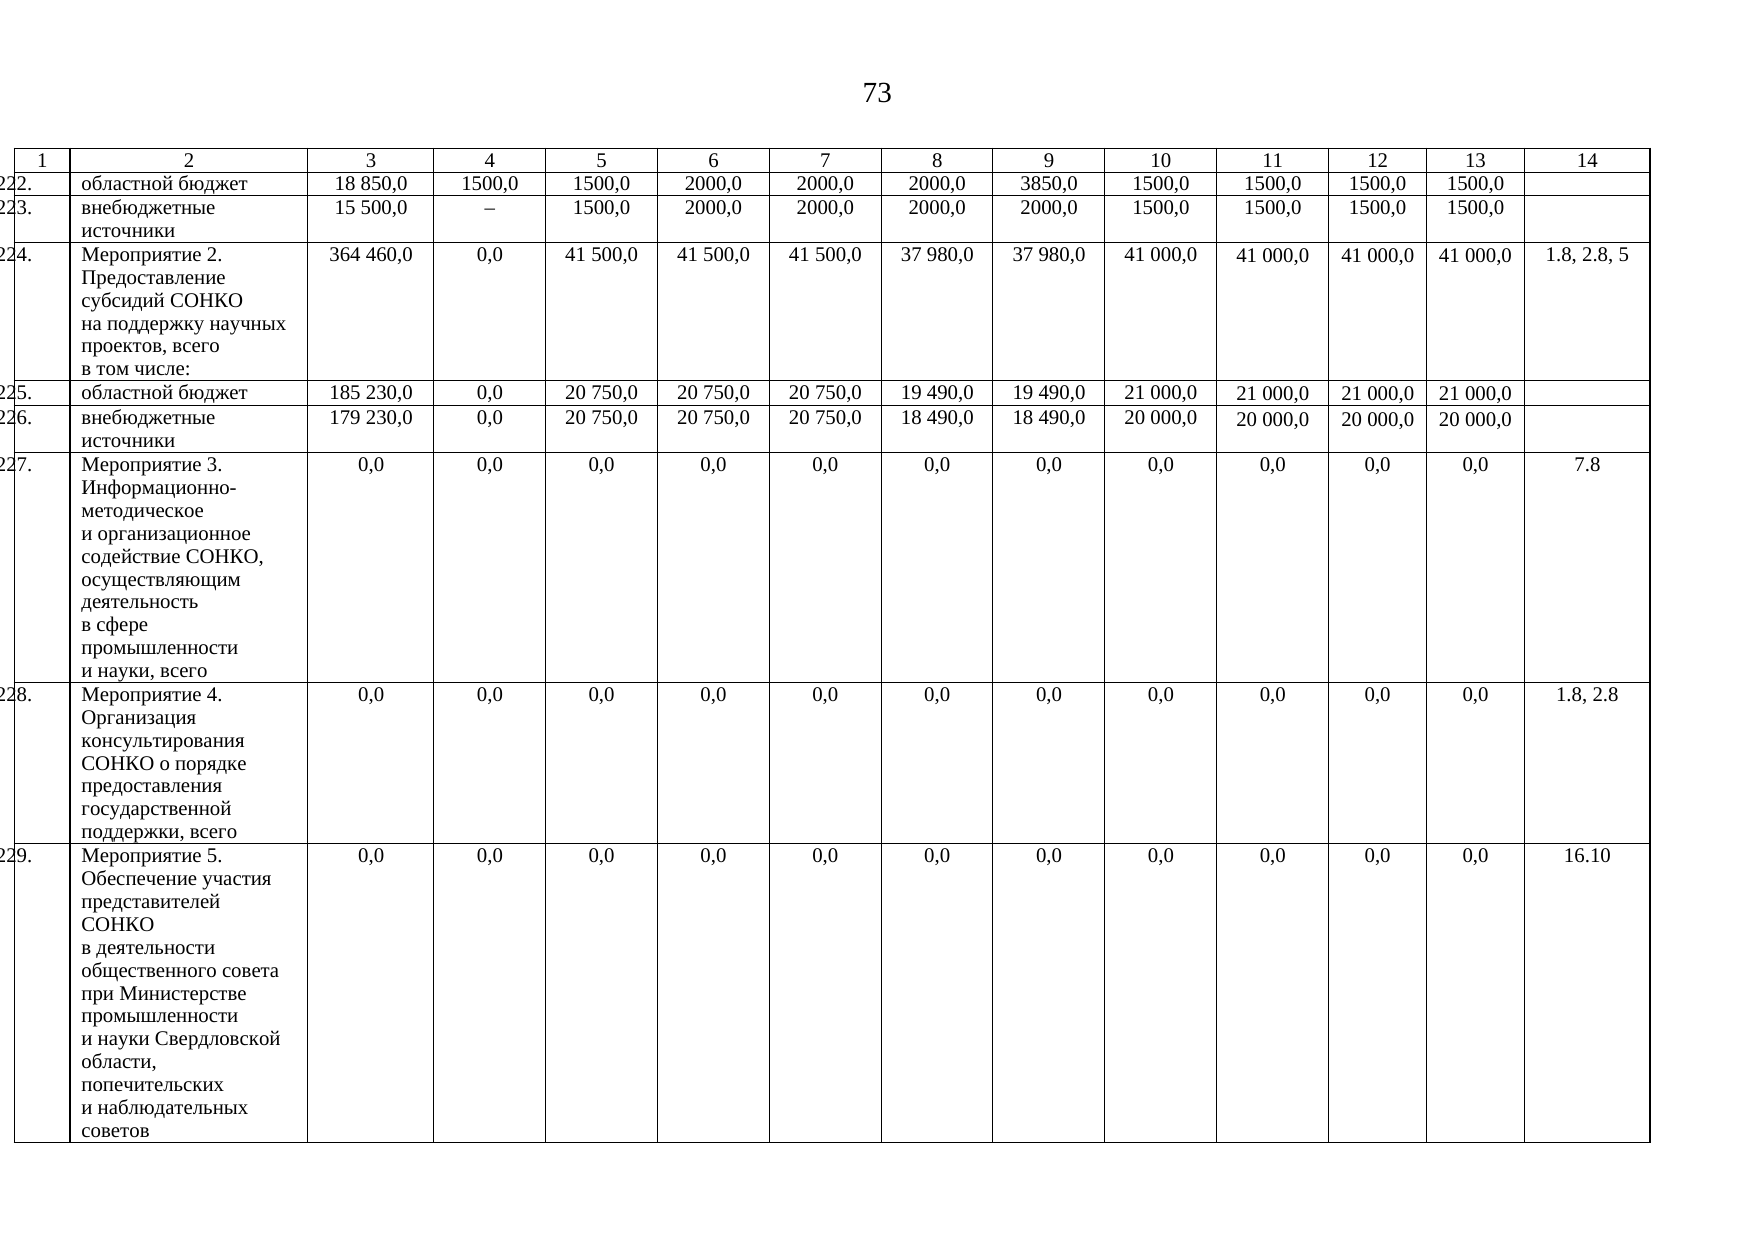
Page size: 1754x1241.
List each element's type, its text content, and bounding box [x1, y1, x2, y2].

table_header 9 [993, 149, 1104, 172]
table_cell 21 000,0 [1217, 381, 1328, 405]
table_cell [15, 243, 69, 380]
table_cell 21 000,0 [1329, 381, 1426, 405]
table_cell 41 500,0 [658, 243, 769, 380]
table_cell 41 000,0 [1329, 243, 1426, 380]
table_cell 0,0 [434, 844, 545, 1142]
table_cell 0,0 [308, 683, 433, 843]
table_cell 0,0 [658, 683, 769, 843]
table_cell 1500,0 [1217, 173, 1328, 195]
table_cell [15, 406, 69, 452]
table_cell 0,0 [1329, 844, 1426, 1142]
table_cell 1500,0 [1329, 196, 1426, 242]
table_cell 20 750,0 [770, 381, 881, 405]
table_cell 0,0 [1427, 683, 1524, 843]
table_cell 2000,0 [993, 196, 1104, 242]
table_cell 41 000,0 [1427, 243, 1524, 380]
table_cell 20 750,0 [658, 406, 769, 452]
table_cell 19 490,0 [993, 381, 1104, 405]
table_header 5 [546, 149, 657, 172]
table_cell 0,0 [882, 844, 992, 1142]
table_cell 20 750,0 [658, 381, 769, 405]
table_cell 15 500,0 [308, 196, 433, 242]
table_cell областной бюджет [71, 381, 307, 405]
table_cell 0,0 [546, 844, 657, 1142]
table_cell 20 000,0 [1427, 406, 1524, 452]
table_cell 1.8, 2.8, 5 [1525, 243, 1649, 380]
table_cell [15, 453, 69, 682]
table_cell 0,0 [1105, 683, 1216, 843]
table_header 6 [658, 149, 769, 172]
table_cell 0,0 [770, 453, 881, 682]
table_header 10 [1105, 149, 1216, 172]
table_cell [1525, 381, 1649, 405]
table_cell 1500,0 [1105, 173, 1216, 195]
table_cell 1500,0 [546, 196, 657, 242]
table_cell 1500,0 [1105, 196, 1216, 242]
table_cell 2000,0 [882, 173, 992, 195]
table_cell 0,0 [770, 683, 881, 843]
table_cell 20 750,0 [546, 406, 657, 452]
table_cell 41 500,0 [770, 243, 881, 380]
table_cell 3850,0 [993, 173, 1104, 195]
table_header 13 [1427, 149, 1524, 172]
table_cell 18 490,0 [993, 406, 1104, 452]
table_header 12 [1329, 149, 1426, 172]
table_cell областной бюджет [71, 173, 307, 195]
table_cell Мероприятие 4. Организация консультирования СОНКО о порядке предоставления государственной поддержки, всего [71, 683, 307, 843]
table_cell [15, 683, 69, 843]
table_cell 0,0 [1217, 683, 1328, 843]
table_cell 0,0 [308, 453, 433, 682]
table_cell 2000,0 [770, 173, 881, 195]
table_cell 18 490,0 [882, 406, 992, 452]
table_cell 185 230,0 [308, 381, 433, 405]
table_cell 0,0 [434, 683, 545, 843]
table_cell 20 000,0 [1105, 406, 1216, 452]
table_cell 0,0 [1427, 453, 1524, 682]
table_cell 0,0 [1217, 453, 1328, 682]
table_cell 1.8, 2.8 [1525, 683, 1649, 843]
table_cell 1500,0 [1427, 196, 1524, 242]
table_cell 41 000,0 [1217, 243, 1328, 380]
table_cell 1500,0 [1329, 173, 1426, 195]
table_cell 0,0 [993, 844, 1104, 1142]
table_cell 2000,0 [882, 196, 992, 242]
table_cell внебюджетные источники [71, 196, 307, 242]
table_cell 20 750,0 [546, 381, 657, 405]
table_header 14 [1525, 149, 1649, 172]
table_cell 0,0 [434, 453, 545, 682]
table_header 3 [308, 149, 433, 172]
table_cell 41 000,0 [1105, 243, 1216, 380]
table_header 7 [770, 149, 881, 172]
table_cell [15, 196, 69, 242]
table_cell Мероприятие 5. Обеспечение участия представителей СОНКО в деятельности общественного совета при Министерстве промышленности и науки Свердловской области, попечительских и наблюдательных советов [71, 844, 307, 1142]
table_cell 0,0 [434, 243, 545, 380]
table_cell 37 980,0 [882, 243, 992, 380]
table_cell внебюджетные источники [71, 406, 307, 452]
table_cell 2000,0 [658, 196, 769, 242]
table_cell 1500,0 [1217, 196, 1328, 242]
table_cell 0,0 [882, 453, 992, 682]
table_cell 0,0 [434, 381, 545, 405]
table_cell 1500,0 [546, 173, 657, 195]
table_cell 0,0 [658, 453, 769, 682]
table_cell 20 000,0 [1217, 406, 1328, 452]
table_cell 21 000,0 [1105, 381, 1216, 405]
table_cell 1500,0 [434, 173, 545, 195]
table_header 2 [71, 149, 307, 172]
table_cell 7.8 [1525, 453, 1649, 682]
table_cell 0,0 [1329, 453, 1426, 682]
table_cell 0,0 [434, 406, 545, 452]
table_cell 0,0 [658, 844, 769, 1142]
table_cell 0,0 [993, 453, 1104, 682]
table_cell 37 980,0 [993, 243, 1104, 380]
table_cell 0,0 [1427, 844, 1524, 1142]
table_cell 0,0 [993, 683, 1104, 843]
table_cell 21 000,0 [1427, 381, 1524, 405]
table_cell 0,0 [1217, 844, 1328, 1142]
table_cell [1525, 173, 1649, 195]
table_cell [15, 381, 69, 405]
table_cell 0,0 [1105, 453, 1216, 682]
table_cell 1500,0 [1427, 173, 1524, 195]
table_cell 364 460,0 [308, 243, 433, 380]
table_cell 41 500,0 [546, 243, 657, 380]
table_cell [15, 844, 69, 1142]
table_cell 20 750,0 [770, 406, 881, 452]
table_cell [1525, 196, 1649, 242]
table_cell [1525, 406, 1649, 452]
table_header 4 [434, 149, 545, 172]
table_cell 0,0 [770, 844, 881, 1142]
table_cell 0,0 [1105, 844, 1216, 1142]
table_header 1 [15, 149, 69, 172]
table_cell Мероприятие 2. Предоставление субсидий СОНКО на поддержку научных проектов, всего в том числе: [71, 243, 307, 380]
table_header 8 [882, 149, 992, 172]
table_cell 20 000,0 [1329, 406, 1426, 452]
table_cell 0,0 [546, 453, 657, 682]
table_header 11 [1217, 149, 1328, 172]
table_cell 16.10 [1525, 844, 1649, 1142]
table_cell 2000,0 [770, 196, 881, 242]
table_cell 0,0 [308, 844, 433, 1142]
table_cell 19 490,0 [882, 381, 992, 405]
table_cell [15, 173, 69, 195]
table_cell 18 850,0 [308, 173, 433, 195]
table_cell 179 230,0 [308, 406, 433, 452]
table_cell – [434, 196, 545, 242]
table_cell 0,0 [882, 683, 992, 843]
table_cell 0,0 [1329, 683, 1426, 843]
table_cell 2000,0 [658, 173, 769, 195]
table_cell 0,0 [546, 683, 657, 843]
table_cell Мероприятие 3. Информационно-методическое и организационное содействие СОНКО, осуществляющим деятельность в сфере промышленности и науки, всего [71, 453, 307, 682]
